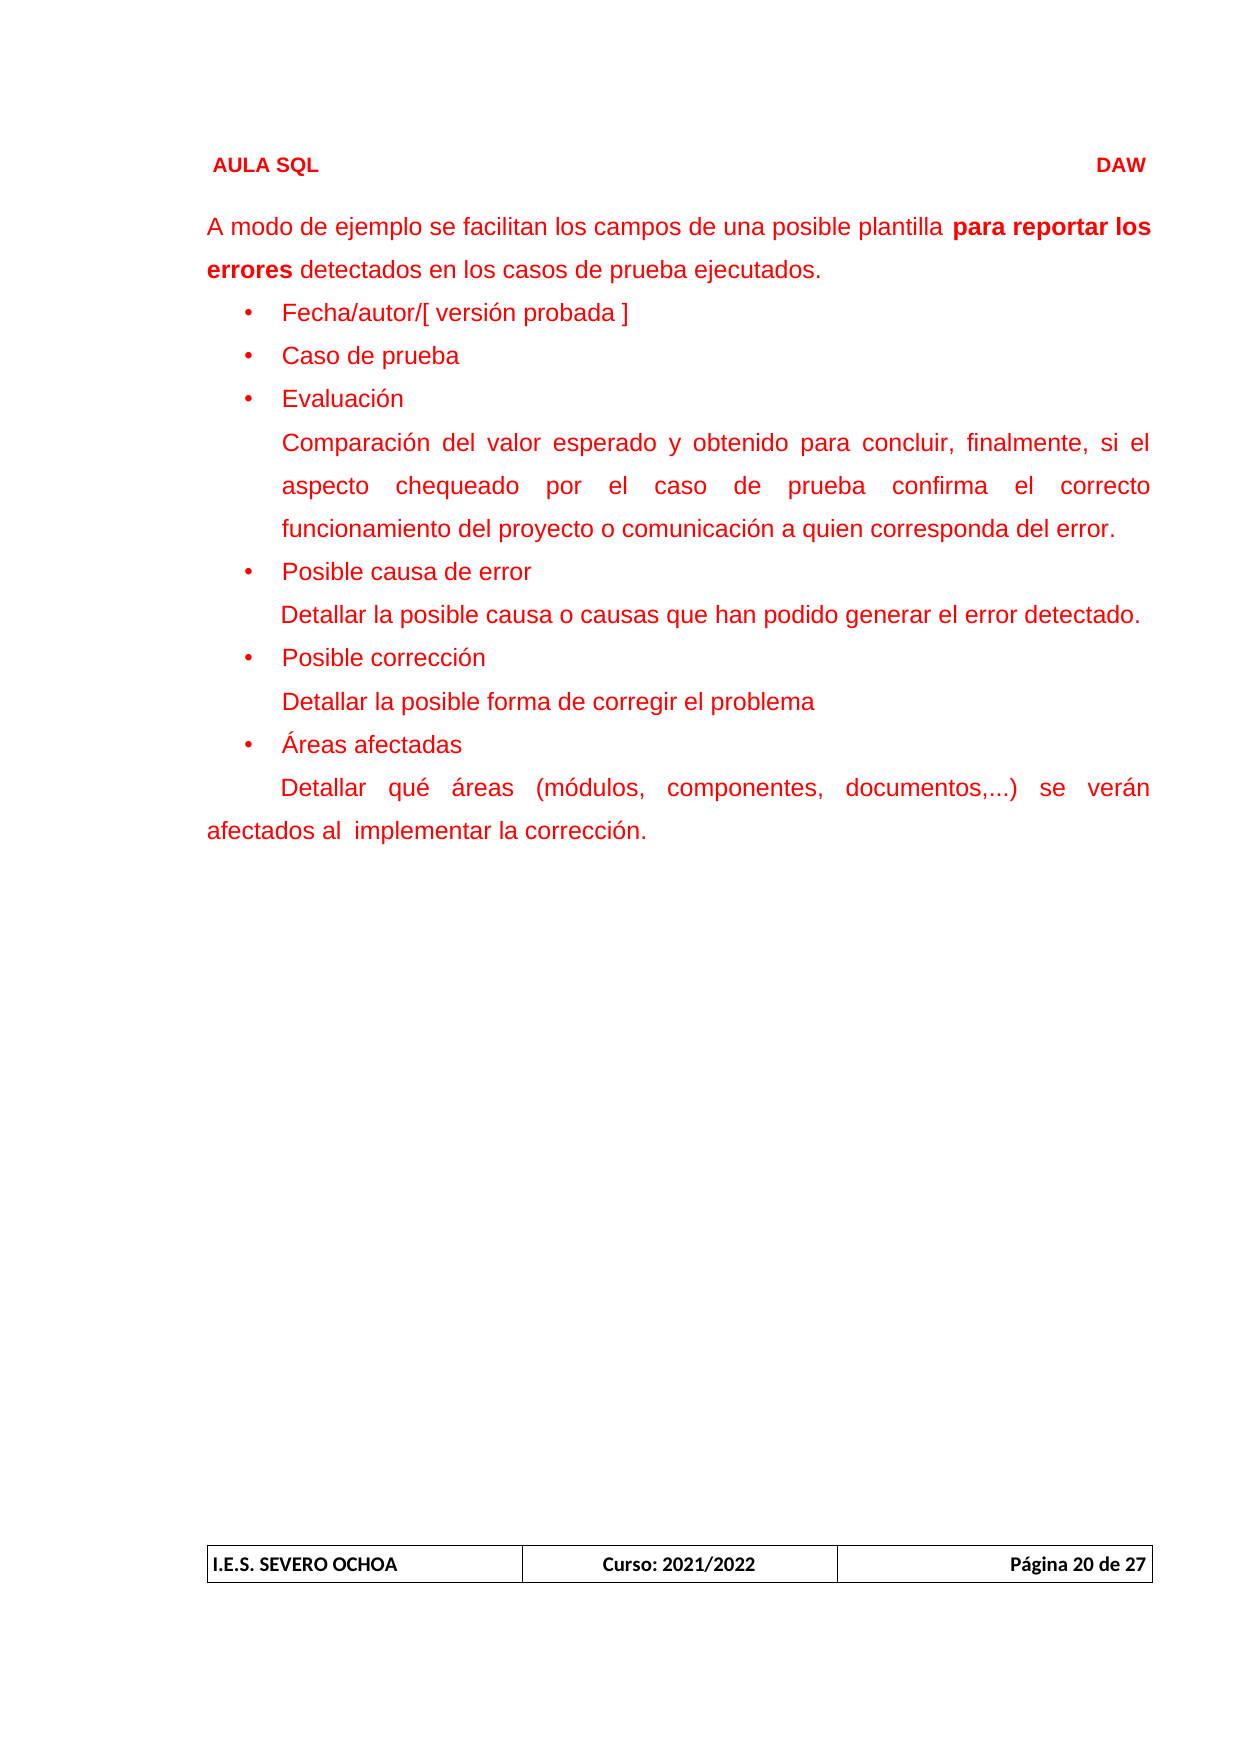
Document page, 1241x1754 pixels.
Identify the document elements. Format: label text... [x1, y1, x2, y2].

list Detallar la posible forma de corregir el problema [244, 687, 1152, 715]
list Áreas afectadas [244, 730, 1152, 759]
list Fecha/autor/[ versión probada ] [244, 298, 1152, 327]
list Caso de prueba [244, 341, 1152, 370]
list Evaluación [244, 384, 1152, 413]
list Posible corrección [244, 643, 1152, 672]
list A modo de ejemplo se facilitan los campos de una posible plantilla para reportar los errores detectados en los casos de prueba ejecutados. [169, 212, 1152, 284]
list Detallar qué áreas (módulos, componentes, documentos,...) se verán afectados al implementar la corrección. [169, 773, 1152, 845]
list Comparación del valor esperado y obtenido para concluir, finalmente, si el aspecto chequeado por el caso de prueba confirma el correcto funcionamiento del proyecto o comunicación a quien corresponda del error. [244, 428, 1152, 543]
list Posible causa de error [244, 557, 1152, 586]
list Detallar la posible causa o causas que han podido generar el error detectado. [169, 600, 1152, 629]
